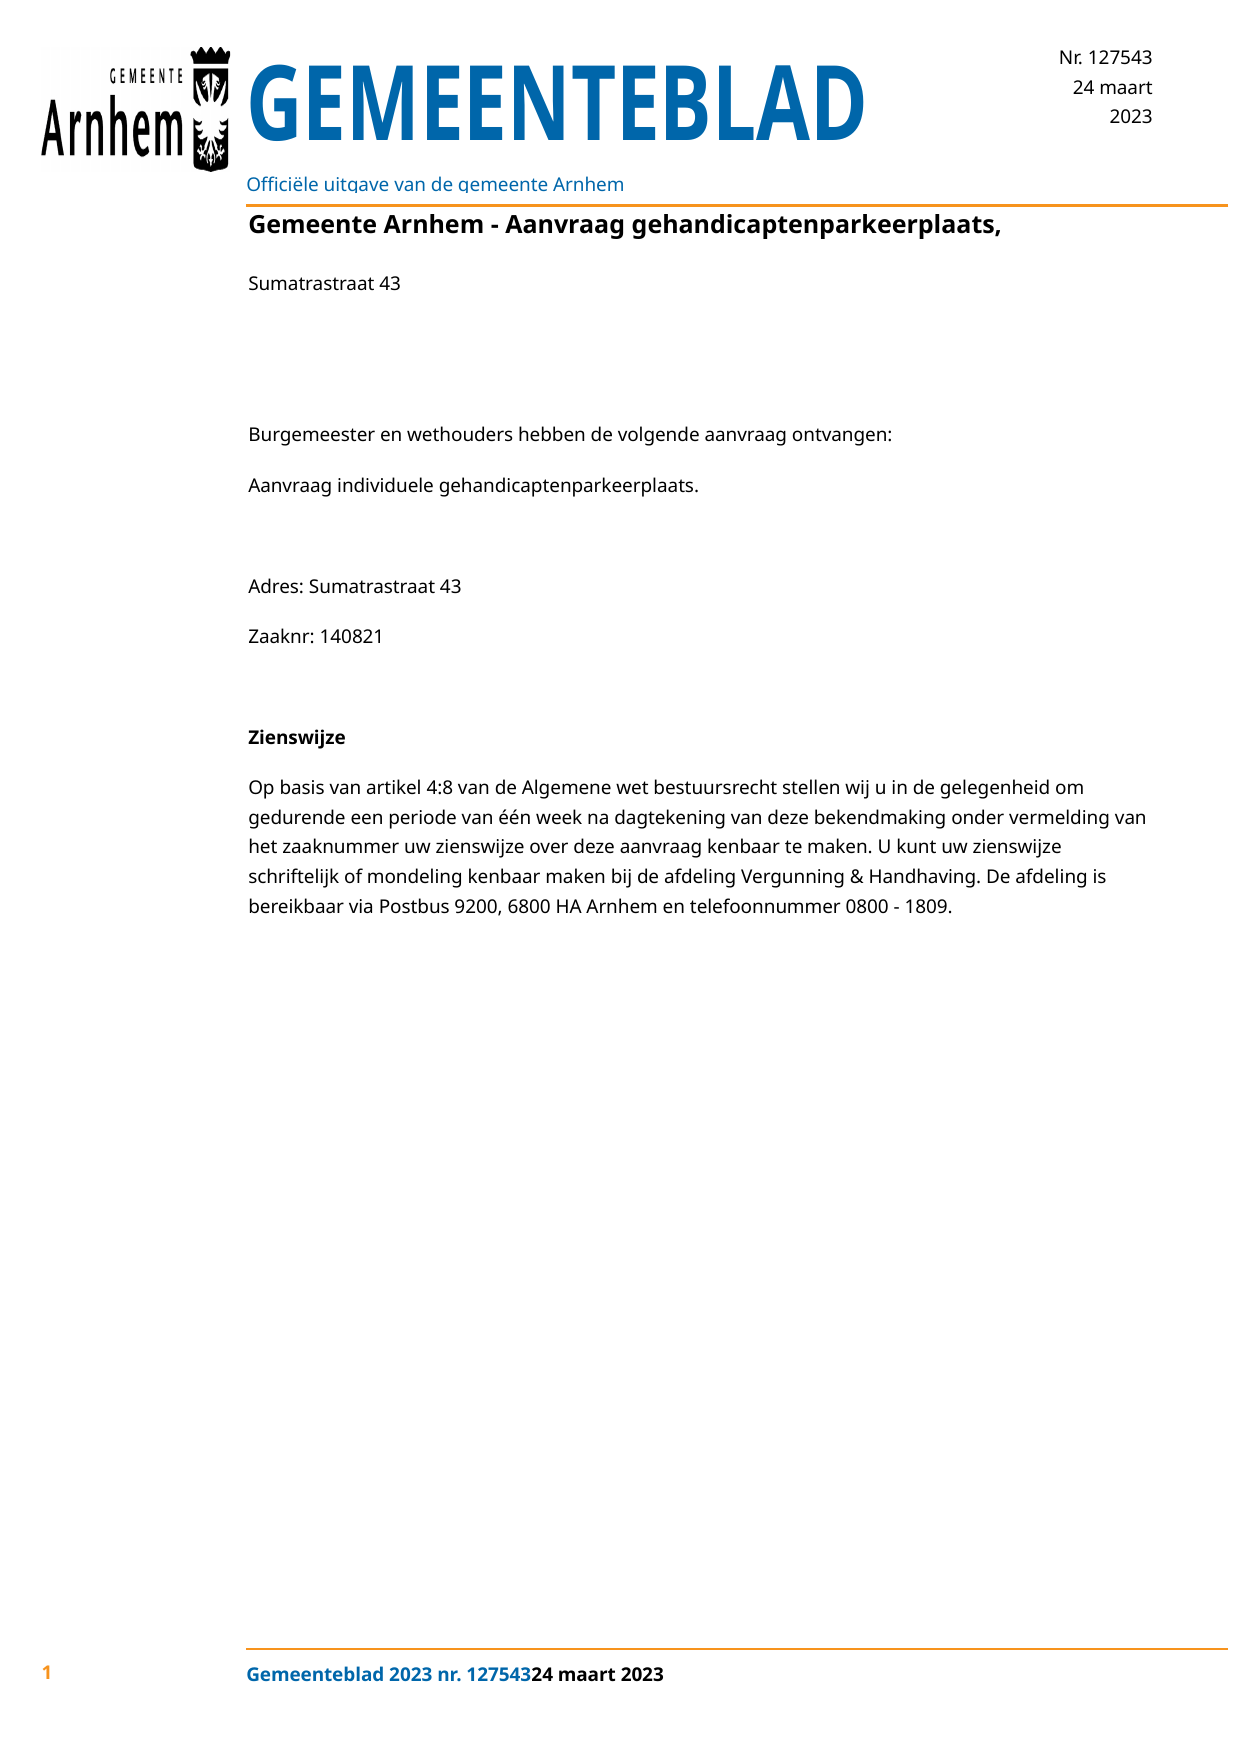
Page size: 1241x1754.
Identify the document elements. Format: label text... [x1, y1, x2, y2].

text Sumatrastraat 43 [248, 270, 1152, 296]
text Aanvraag individuele gehandicaptenparkeerplaats. [248, 472, 1152, 498]
text Zaaknr: 140821 [248, 623, 1152, 649]
picture [41, 47, 231, 172]
text Gemeente Arnhem - Aanvraag gehandicaptenparkeerplaats, [248, 207, 1152, 241]
text Op basis van artikel 4:8 van de Algemene wet bestuursrecht stellen wij u in de gelegenheid om gedurende een periode van één week na dagtekening van deze bekendmaking onder vermelding van het zaaknummer uw zienswijze over deze aanvraag kenbaar te maken. U kunt uw zienswijze schriftelijk of mondeling kenbaar maken bij de afdeling Vergunning & Handhaving. De afdeling is bereikbaar via Postbus 9200, 6800 HA Arnhem en telefoonnummer 0800 - 1809. [248, 774, 1152, 918]
text Zienswijze [248, 724, 1152, 750]
text Adres: Sumatrastraat 43 [248, 573, 1152, 598]
text Burgemeester en wethouders hebben de volgende aanvraag ontvangen: [248, 422, 1152, 447]
